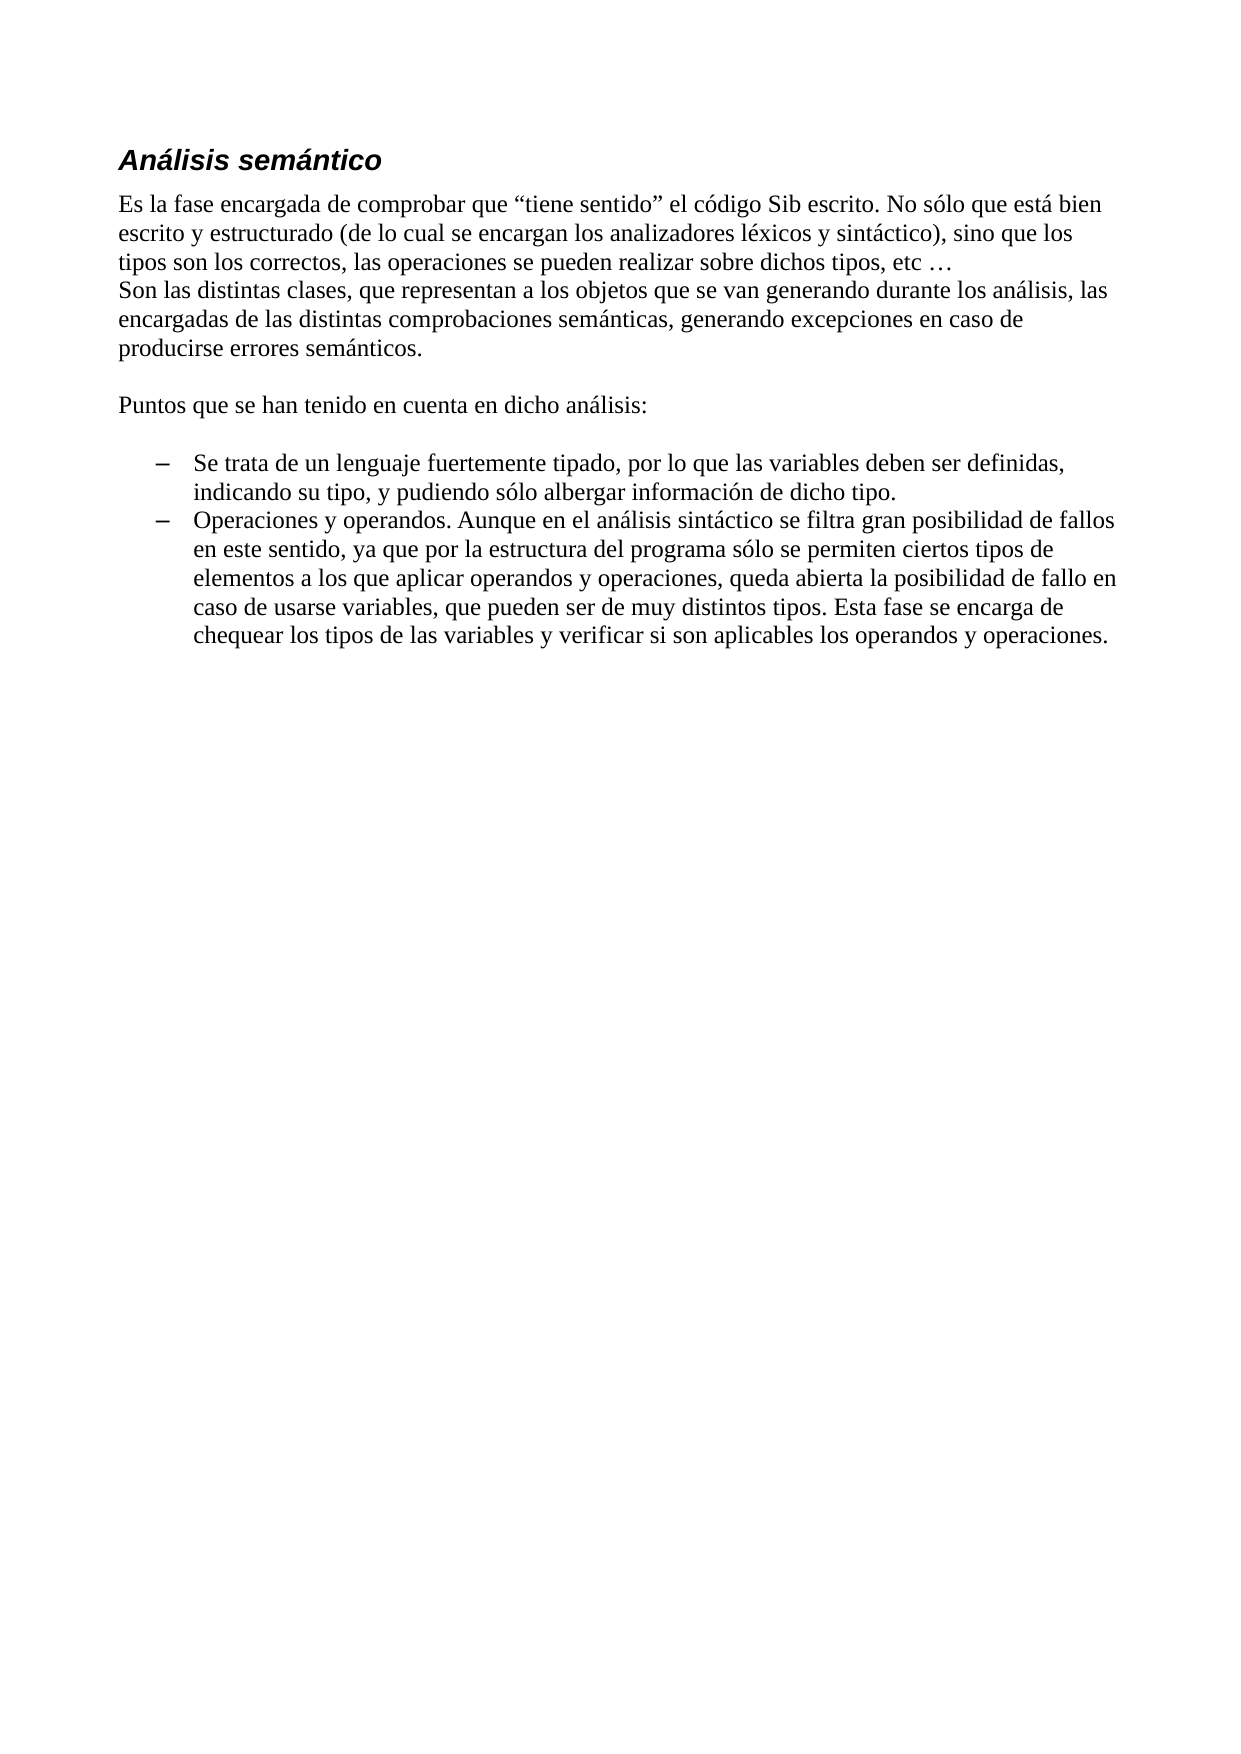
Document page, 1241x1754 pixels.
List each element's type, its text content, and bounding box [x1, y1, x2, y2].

list Operaciones y operandos. Aunque en el análisis sintáctico se filtra gran posibilidad de fallos en este sentido, ya que por la estructura del programa sólo se permiten ciertos tipos de elementos a los que aplicar operandos y operaciones, queda abierta la posibilidad de fallo en caso de usarse variables, que pueden ser de muy distintos tipos. Esta fase se encarga de chequear los tipos de las variables y verificar si son aplicables los operandos y operaciones. [156, 505, 1122, 649]
text Puntos que se han tenido en cuenta en dicho análisis: [118, 390, 1122, 419]
text Es la fase encargada de comprobar que “tiene sentido” el código Sib escrito. No sólo que está bien escrito y estructurado (de lo cual se encargan los analizadores léxicos y sintáctico), sino que los tipos son los correctos, las operaciones se pueden realizar sobre dichos tipos, etc … [118, 189, 1122, 275]
subtitle Análisis semántico [118, 143, 1122, 177]
list Se trata de un lenguaje fuertemente tipado, por lo que las variables deben ser definidas, indicando su tipo, y pudiendo sólo albergar información de dicho tipo. [156, 448, 1122, 505]
text Son las distintas clases, que representan a los objetos que se van generando durante los análisis, las encargadas de las distintas comprobaciones semánticas, generando excepciones en caso de producirse errores semánticos. [118, 275, 1122, 362]
